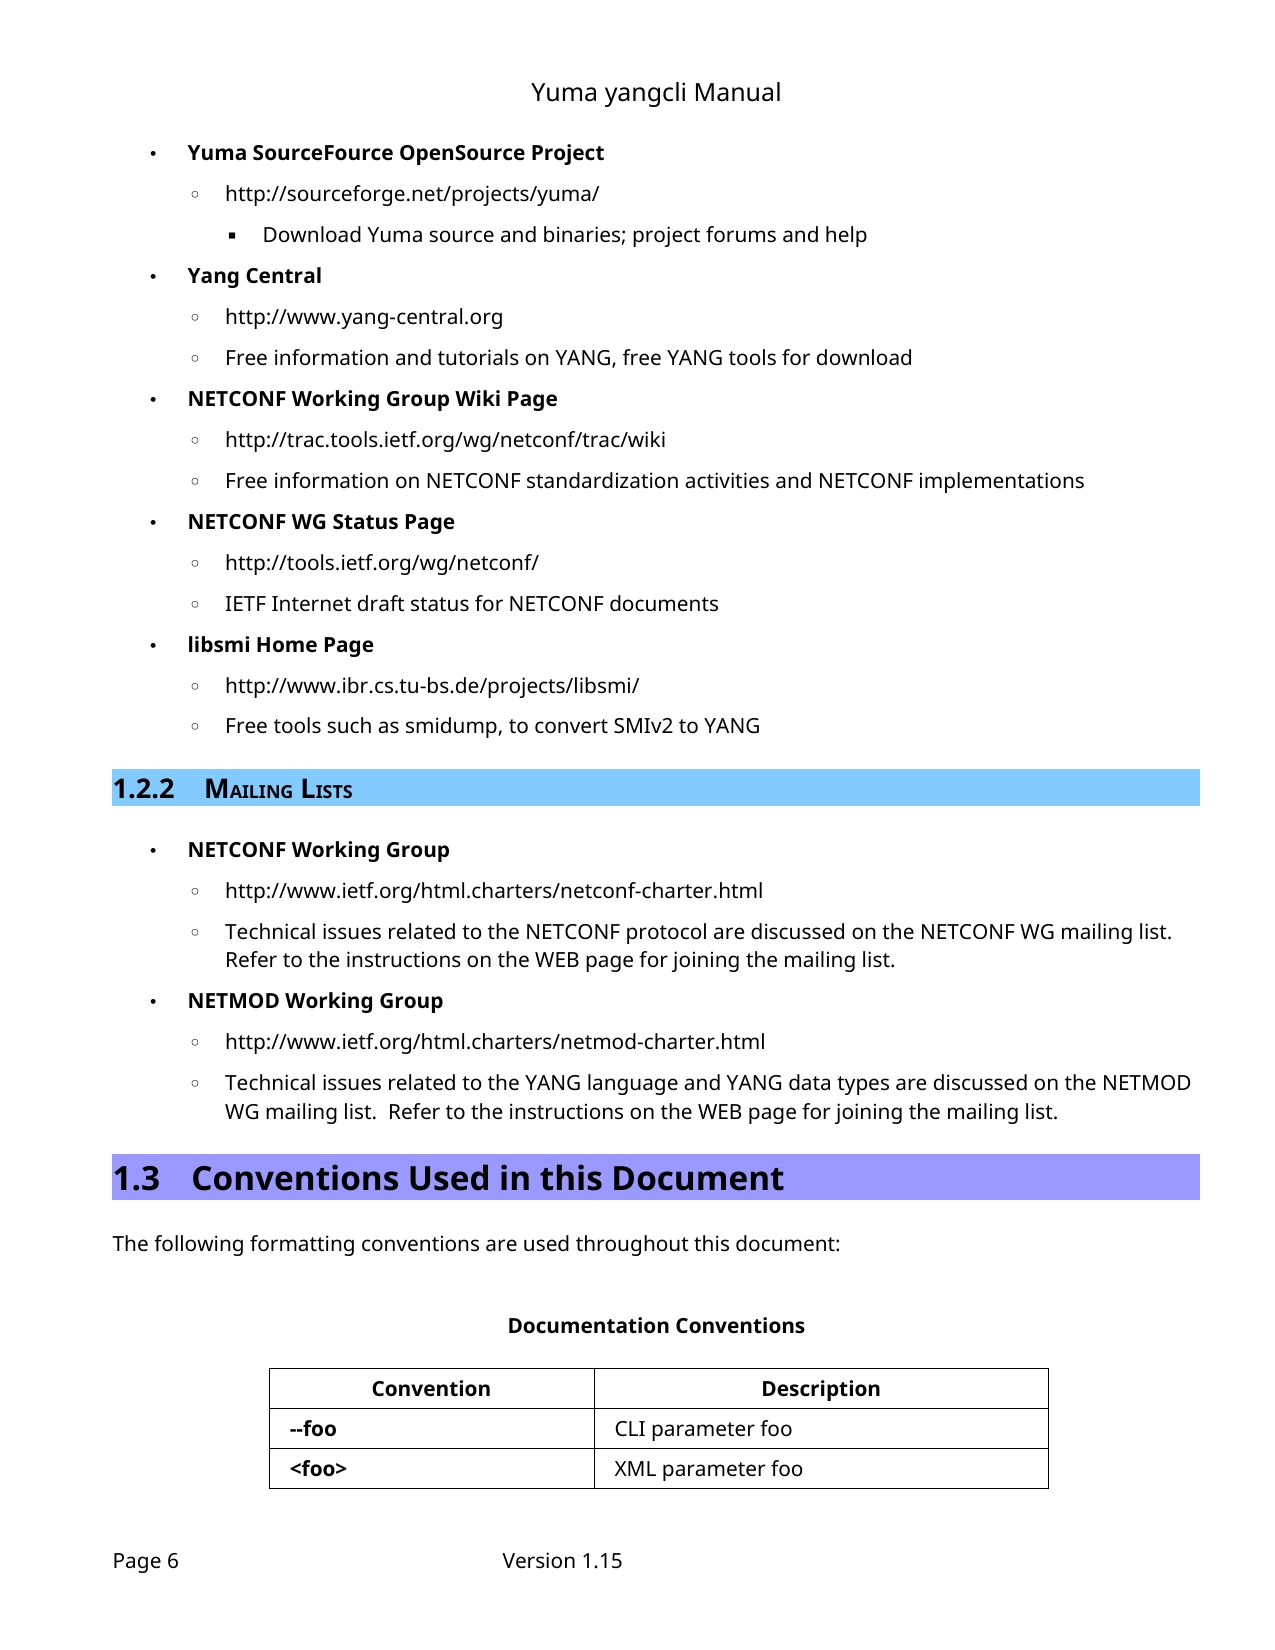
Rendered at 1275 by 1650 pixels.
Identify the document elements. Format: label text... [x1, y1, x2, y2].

subtitle Conventions Used in this Document [112, 1154, 1200, 1200]
list http://www.yang-central.org [187, 302, 1200, 331]
subtitle Mailing Lists [112, 769, 1200, 806]
list http://www.ietf.org/html.charters/netmod-charter.html [187, 1027, 1200, 1056]
table_cell CLI parameter foo [595, 1409, 1048, 1448]
list http://www.ietf.org/html.charters/netconf-charter.html [187, 876, 1200, 905]
list Download Yuma source and binaries; project forums and help [225, 220, 1200, 249]
list Free information and tutorials on YANG, free YANG tools for download [187, 343, 1200, 372]
list Yang Central [150, 261, 1200, 290]
text The following formatting conventions are used throughout this document: [112, 1229, 1200, 1257]
table_cell XML parameter foo [595, 1449, 1048, 1488]
list http://trac.tools.ietf.org/wg/netconf/trac/wiki [187, 425, 1200, 453]
list http://www.ibr.cs.tu-bs.de/projects/libsmi/ [187, 671, 1200, 699]
list Technical issues related to the YANG language and YANG data types are discussed on the NETMOD WG mailing list. Refer to the instructions on the WEB page for joining the mailing list. [187, 1068, 1200, 1125]
list IETF Internet draft status for NETCONF documents [187, 589, 1200, 617]
list Free tools such as smidump, to convert SMIv2 to YANG [187, 712, 1200, 740]
list libsmi Home Page [150, 630, 1200, 658]
list Yuma SourceFource OpenSource Project [150, 138, 1200, 167]
list NETCONF WG Status Page [150, 507, 1200, 535]
list NETMOD Working Group [150, 987, 1200, 1015]
table_cell <foo> [270, 1449, 594, 1488]
list Technical issues related to the NETCONF protocol are discussed on the NETCONF WG mailing list. Refer to the instructions on the WEB page for joining the mailing list. [187, 917, 1200, 974]
list http://sourceforge.net/projects/yuma/ [187, 179, 1200, 208]
table_header Description [595, 1369, 1048, 1408]
list Free information on NETCONF standardization activities and NETCONF implementations [187, 466, 1200, 494]
subtitle Documentation Conventions [127, 1311, 1185, 1339]
list http://tools.ietf.org/wg/netconf/ [187, 548, 1200, 576]
table_cell --foo [270, 1409, 594, 1448]
list NETCONF Working Group Wiki Page [150, 384, 1200, 413]
table_header Convention [270, 1369, 594, 1408]
list NETCONF Working Group [150, 835, 1200, 864]
